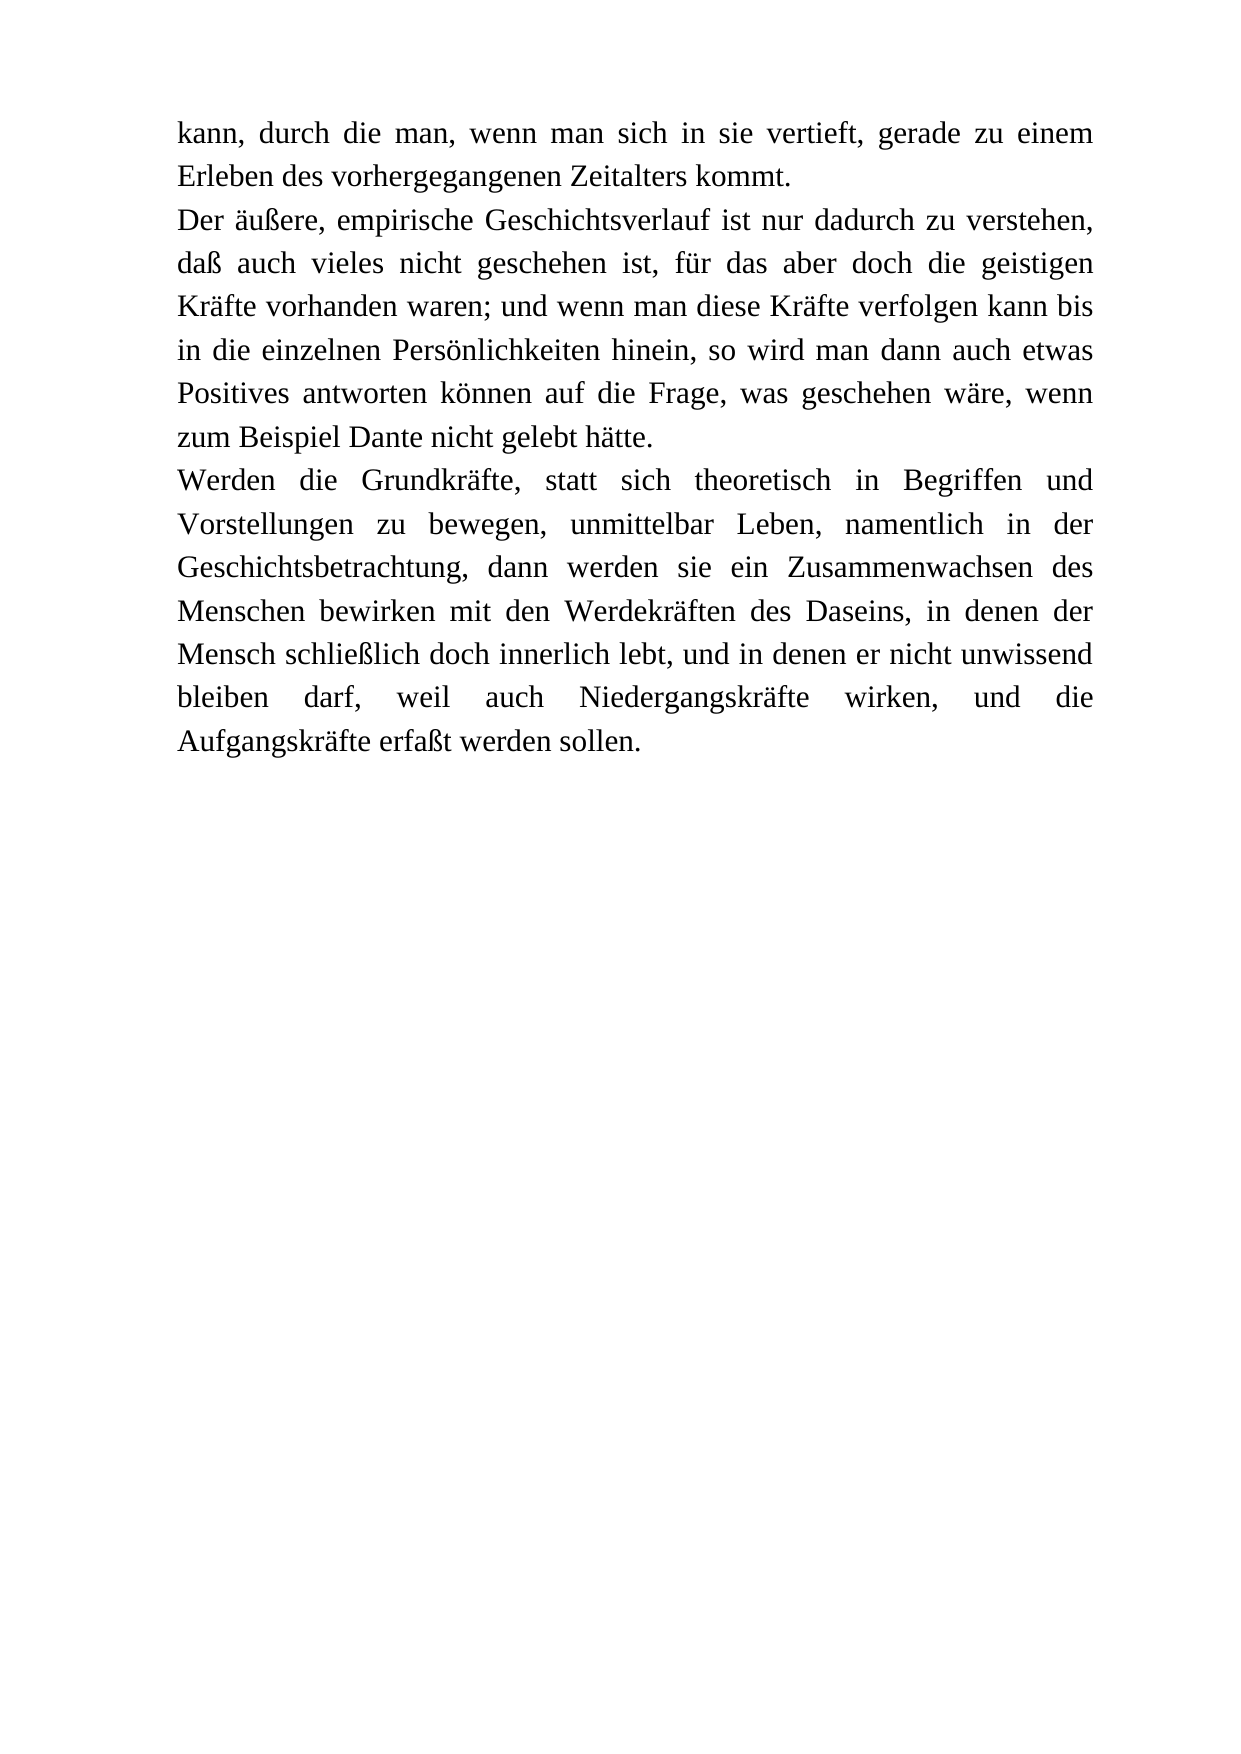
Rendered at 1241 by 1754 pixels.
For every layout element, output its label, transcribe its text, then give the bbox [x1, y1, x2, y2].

text Werden die Grundkräfte, statt sich theoretisch in Begriffen und Vorstellungen zu bewegen, unmittelbar Leben, namentlich in der Geschichtsbetrachtung, dann werden sie ein Zusammenwachsen des Menschen bewirken mit den Werdekräften des Daseins, in denen der Mensch schließlich doch innerlich lebt, und in denen er nicht unwissend bleiben darf, weil auch Niedergangskräfte wirken, und die Aufgangskräfte erfaßt werden sollen. [177, 461, 1094, 758]
text Der äußere, empirische Geschichtsverlauf ist nur dadurch zu verstehen, daß auch vieles nicht geschehen ist, für das aber doch die geistigen Kräfte vorhanden waren; und wenn man diese Kräfte verfolgen kann bis in die einzelnen Persönlichkeiten hinein, so wird man dann auch etwas Positives antworten können auf die Frage, was geschehen wäre, wenn zum Beispiel Dante nicht gelebt hätte. [177, 201, 1094, 454]
text kann, durch die man, wenn man sich in sie vertieft, gerade zu einem Erleben des vorhergegangenen Zeitalters kommt. [177, 114, 1094, 194]
